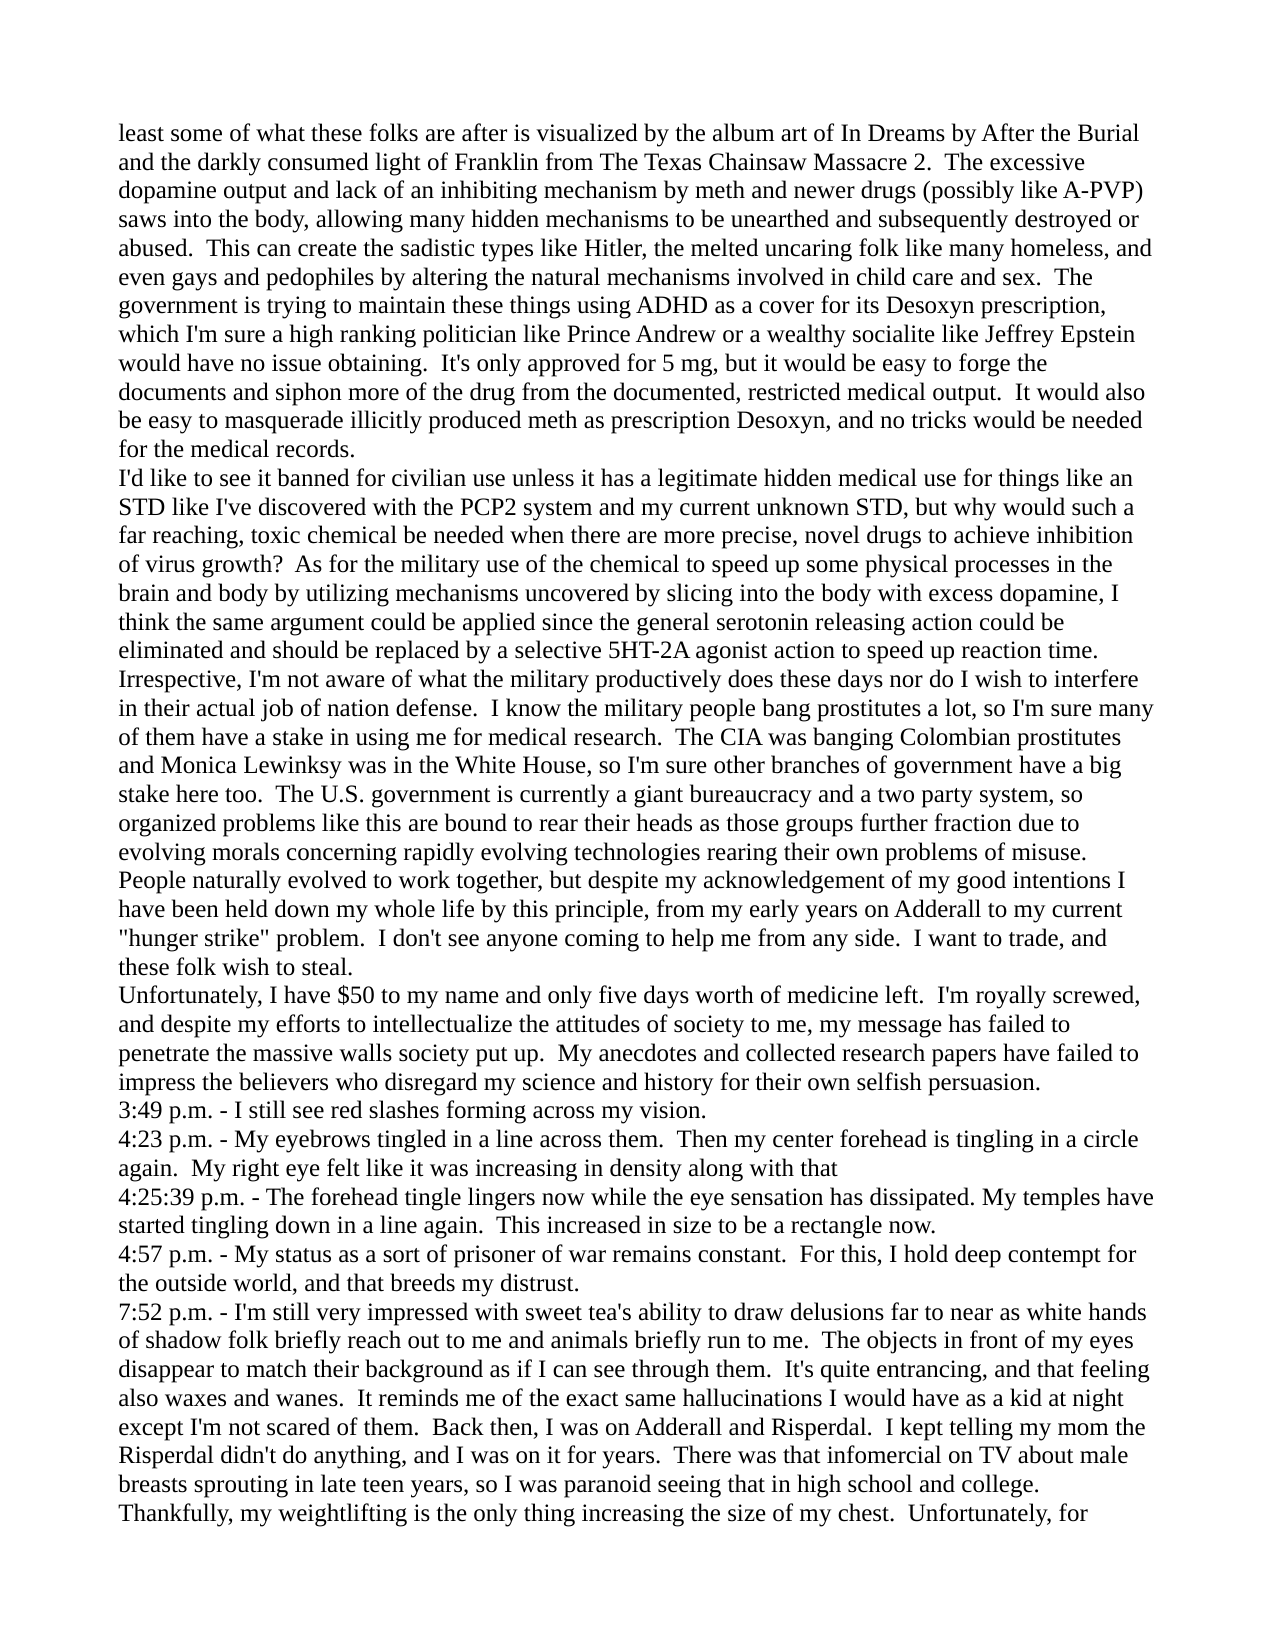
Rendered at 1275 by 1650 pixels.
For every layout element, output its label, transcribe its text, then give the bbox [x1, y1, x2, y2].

text 4:25:39 p.m. - The forehead tingle lingers now while the eye sensation has dissipated. My temples have started tingling down in a line again. This increased in size to be a rectangle now. [118, 1182, 1157, 1239]
text 4:23 p.m. - My eyebrows tingled in a line across them. Then my center forehead is tingling in a circle again. My right eye felt like it was increasing in density along with that [118, 1124, 1157, 1182]
text I'd like to see it banned for civilian use unless it has a legitimate hidden medical use for things like an STD like I've discovered with the PCP2 system and my current unknown STD, but why would such a far reaching, toxic chemical be needed when there are more precise, novel drugs to achieve inhibition of virus growth? As for the military use of the chemical to speed up some physical processes in the brain and body by utilizing mechanisms uncovered by slicing into the body with excess dopamine, I think the same argument could be applied since the general serotonin releasing action could be eliminated and should be replaced by a selective 5HT-2A agonist action to speed up reaction time. Irrespective, I'm not aware of what the military productively does these days nor do I wish to interfere in their actual job of nation defense. I know the military people bang prostitutes a lot, so I'm sure many of them have a stake in using me for medical research. The CIA was banging Colombian prostitutes and Monica Lewinksy was in the White House, so I'm sure other branches of government have a big stake here too. The U.S. government is currently a giant bureaucracy and a two party system, so organized problems like this are bound to rear their heads as those groups further fraction due to evolving morals concerning rapidly evolving technologies rearing their own problems of misuse. People naturally evolved to work together, but despite my acknowledgement of my good intentions I have been held down my whole life by this principle, from my early years on Adderall to my current "hunger strike" problem. I don't see anyone coming to help me from any side. I want to trade, and these folk wish to steal. [118, 463, 1157, 981]
text 3:49 p.m. - I still see red slashes forming across my vision. [118, 1096, 1157, 1124]
text 7:52 p.m. - I'm still very impressed with sweet tea's ability to draw delusions far to near as white hands of shadow folk briefly reach out to me and animals briefly run to me. The objects in front of my eyes disappear to match their background as if I can see through them. It's quite entrancing, and that feeling also waxes and wanes. It reminds me of the exact same hallucinations I would have as a kid at night except I'm not scared of them. Back then, I was on Adderall and Risperdal. I kept telling my mom the Risperdal didn't do anything, and I was on it for years. There was that infomercial on TV about male breasts sprouting in late teen years, so I was paranoid seeing that in high school and college. Thankfully, my weightlifting is the only thing increasing the size of my chest. Unfortunately, for [118, 1297, 1157, 1527]
text 4:57 p.m. - My status as a sort of prisoner of war remains constant. For this, I hold deep contempt for the outside world, and that breeds my distrust. [118, 1239, 1157, 1297]
text Unfortunately, I have $50 to my name and only five days worth of medicine left. I'm royally screwed, and despite my efforts to intellectualize the attitudes of society to me, my message has failed to penetrate the massive walls society put up. My anecdotes and collected research papers have failed to impress the believers who disregard my science and history for their own selfish persuasion. [118, 981, 1157, 1096]
text least some of what these folks are after is visualized by the album art of In Dreams by After the Burial and the darkly consumed light of Franklin from The Texas Chainsaw Massacre 2. The excessive dopamine output and lack of an inhibiting mechanism by meth and newer drugs (possibly like A-PVP) saws into the body, allowing many hidden mechanisms to be unearthed and subsequently destroyed or abused. This can create the sadistic types like Hitler, the melted uncaring folk like many homeless, and even gays and pedophiles by altering the natural mechanisms involved in child care and sex. The government is trying to maintain these things using ADHD as a cover for its Desoxyn prescription, which I'm sure a high ranking politician like Prince Andrew or a wealthy socialite like Jeffrey Epstein would have no issue obtaining. It's only approved for 5 mg, but it would be easy to forge the documents and siphon more of the drug from the documented, restricted medical output. It would also be easy to masquerade illicitly produced meth as prescription Desoxyn, and no tricks would be needed for the medical records. [118, 118, 1157, 463]
